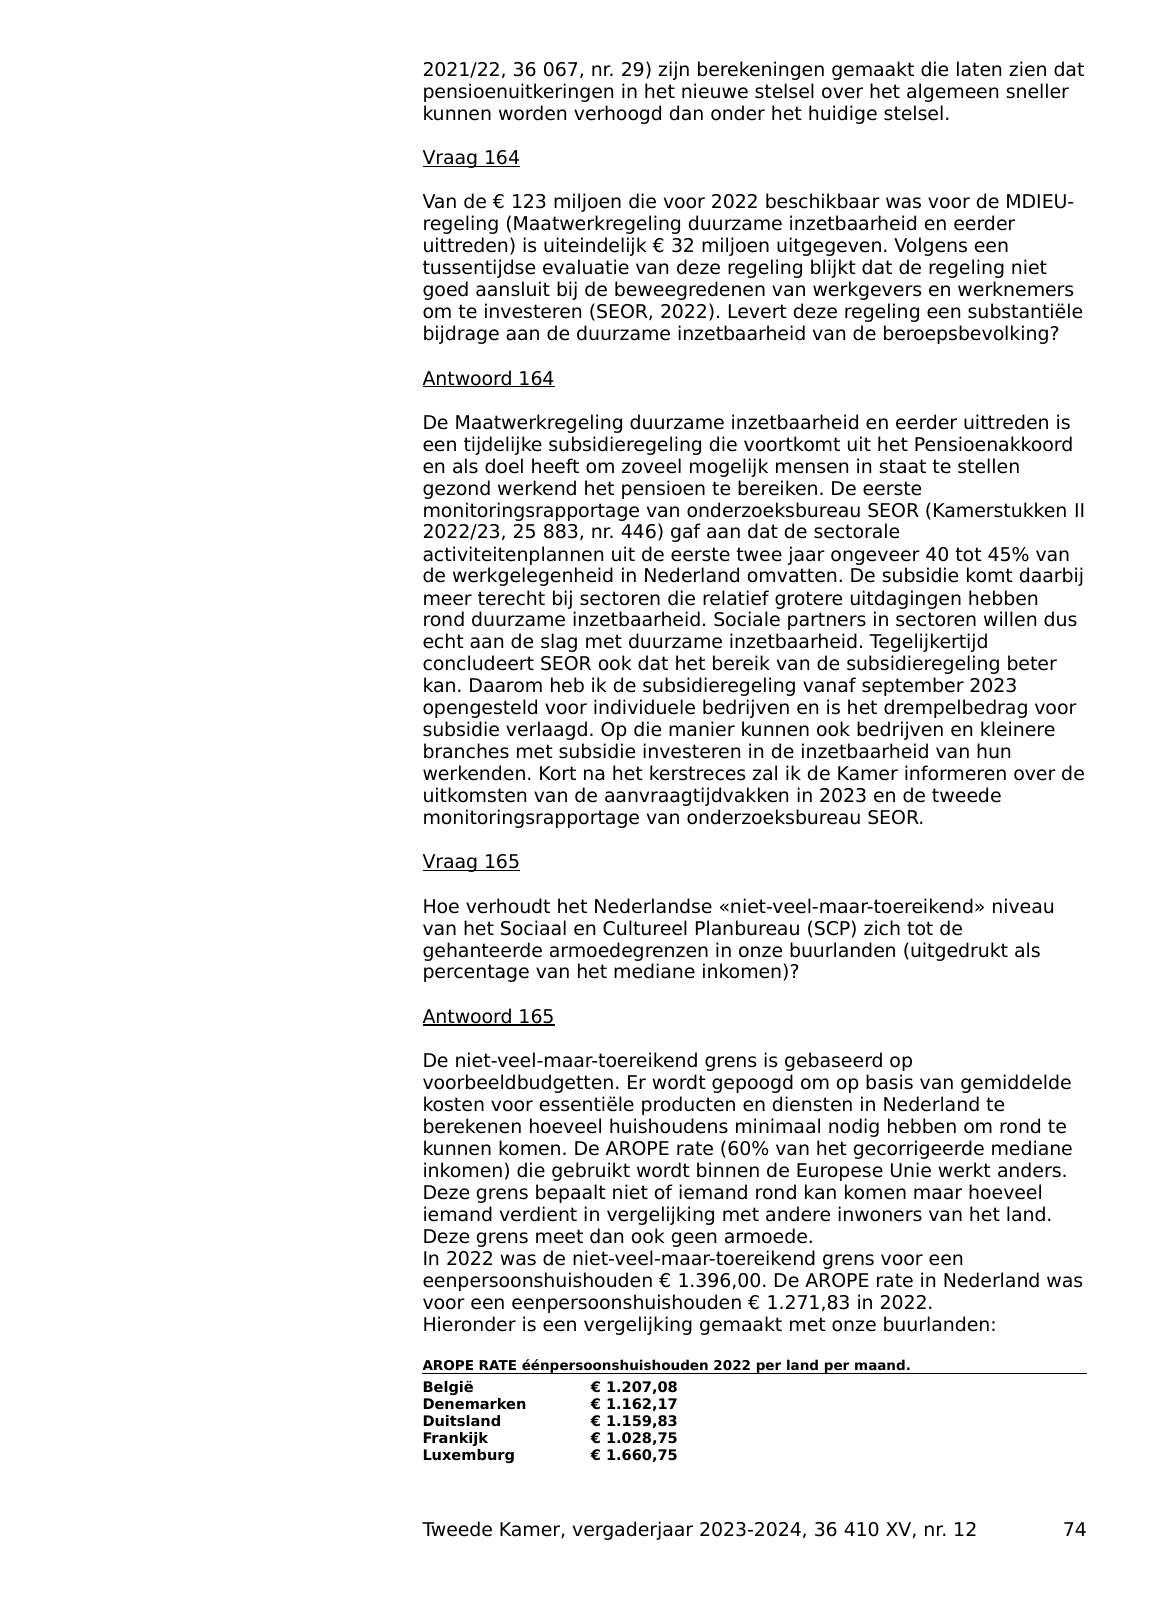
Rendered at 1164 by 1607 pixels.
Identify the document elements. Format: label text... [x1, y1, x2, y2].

subtitle Vraag 165 [422, 851, 1087, 873]
subtitle Antwoord 164 [422, 367, 1087, 389]
text Van de € 123 miljoen die voor 2022 beschikbaar was voor de MDIEU-regeling (Maatwerkregeling duurzame inzetbaarheid en eerder uittreden) is uiteindelijk € 32 miljoen uitgegeven. Volgens een tussentijdse evaluatie van deze regeling blijkt dat de regeling niet goed aansluit bij de beweegredenen van werkgevers en werknemers om te investeren (SEOR, 2022). Levert deze regeling een substantiële bijdrage aan de duurzame inzetbaarheid van de beroepsbevolking? [422, 191, 1087, 345]
text 2021/22, 36 067, nr. 29) zijn berekeningen gemaakt die laten zien dat pensioenuitkeringen in het nieuwe stelsel over het algemeen sneller kunnen worden verhoogd dan onder het huidige stelsel. [422, 59, 1087, 125]
text Hoe verhoudt het Nederlandse «niet-veel-maar-toereikend» niveau van het Sociaal en Cultureel Planbureau (SCP) zich tot de gehanteerde armoedegrenzen in onze buurlanden (uitgedrukt als percentage van het mediane inkomen)? [422, 896, 1087, 983]
text In 2022 was de niet-veel-maar-toereikend grens voor een eenpersoonshuishouden € 1.396,00. De AROPE rate in Nederland was voor een eenpersoonshuishouden € 1.271,83 in 2022. [422, 1248, 1087, 1313]
subtitle Vraag 164 [422, 147, 1087, 169]
table_cell Frankijk [422, 1430, 585, 1447]
table_cell € 1.159,83 [585, 1413, 1087, 1430]
text Hieronder is een vergelijking gemaakt met onze buurlanden: [422, 1313, 1087, 1336]
table_cell € 1.207,08 [585, 1374, 1087, 1396]
text De Maatwerkregeling duurzame inzetbaarheid en eerder uittreden is een tijdelijke subsidieregeling die voortkomt uit het Pensioenakkoord en als doel heeft om zoveel mogelijk mensen in staat te stellen gezond werkend het pensioen te bereiken. De eerste monitoringsrapportage van onderzoeksbureau SEOR (Kamerstukken II 2022/23, 25 883, nr. 446) gaf aan dat de sectorale activiteitenplannen uit de eerste twee jaar ongeveer 40 tot 45% van de werkgelegenheid in Nederland omvatten. De subsidie komt daarbij meer terecht bij sectoren die relatief grotere uitdagingen hebben rond duurzame inzetbaarheid. Sociale partners in sectoren willen dus echt aan de slag met duurzame inzetbaarheid. Tegelijkertijd concludeert SEOR ook dat het bereik van de subsidieregeling beter kan. Daarom heb ik de subsidieregeling vanaf september 2023 opengesteld voor individuele bedrijven en is het drempelbedrag voor subsidie verlaagd. Op die manier kunnen ook bedrijven en kleinere branches met subsidie investeren in de inzetbaarheid van hun werkenden. Kort na het kerstreces zal ik de Kamer informeren over de uitkomsten van de aanvraagtijdvakken in 2023 en de tweede monitoringsrapportage van onderzoeksbureau SEOR. [422, 412, 1087, 829]
table_cell Duitsland [422, 1413, 585, 1430]
table_cell € 1.028,75 [585, 1430, 1087, 1447]
table_cell Luxemburg [422, 1447, 585, 1464]
table_cell € 1.660,75 [585, 1447, 1087, 1464]
table_header AROPE RATE éénpersoonshuishouden 2022 per land per maand. [422, 1358, 1087, 1373]
table_cell Denemarken [422, 1396, 585, 1413]
text De niet-veel-maar-toereikend grens is gebaseerd op voorbeeldbudgetten. Er wordt gepoogd om op basis van gemiddelde kosten voor essentiële producten en diensten in Nederland te berekenen hoeveel huishoudens minimaal nodig hebben om rond te kunnen komen. De AROPE rate (60% van het gecorrigeerde mediane inkomen) die gebruikt wordt binnen de Europese Unie werkt anders. Deze grens bepaalt niet of iemand rond kan komen maar hoeveel iemand verdient in vergelijking met andere inwoners van het land. Deze grens meet dan ook geen armoede. [422, 1050, 1087, 1248]
table_cell € 1.162,17 [585, 1396, 1087, 1413]
table_cell België [422, 1374, 585, 1396]
subtitle Antwoord 165 [422, 1006, 1087, 1028]
